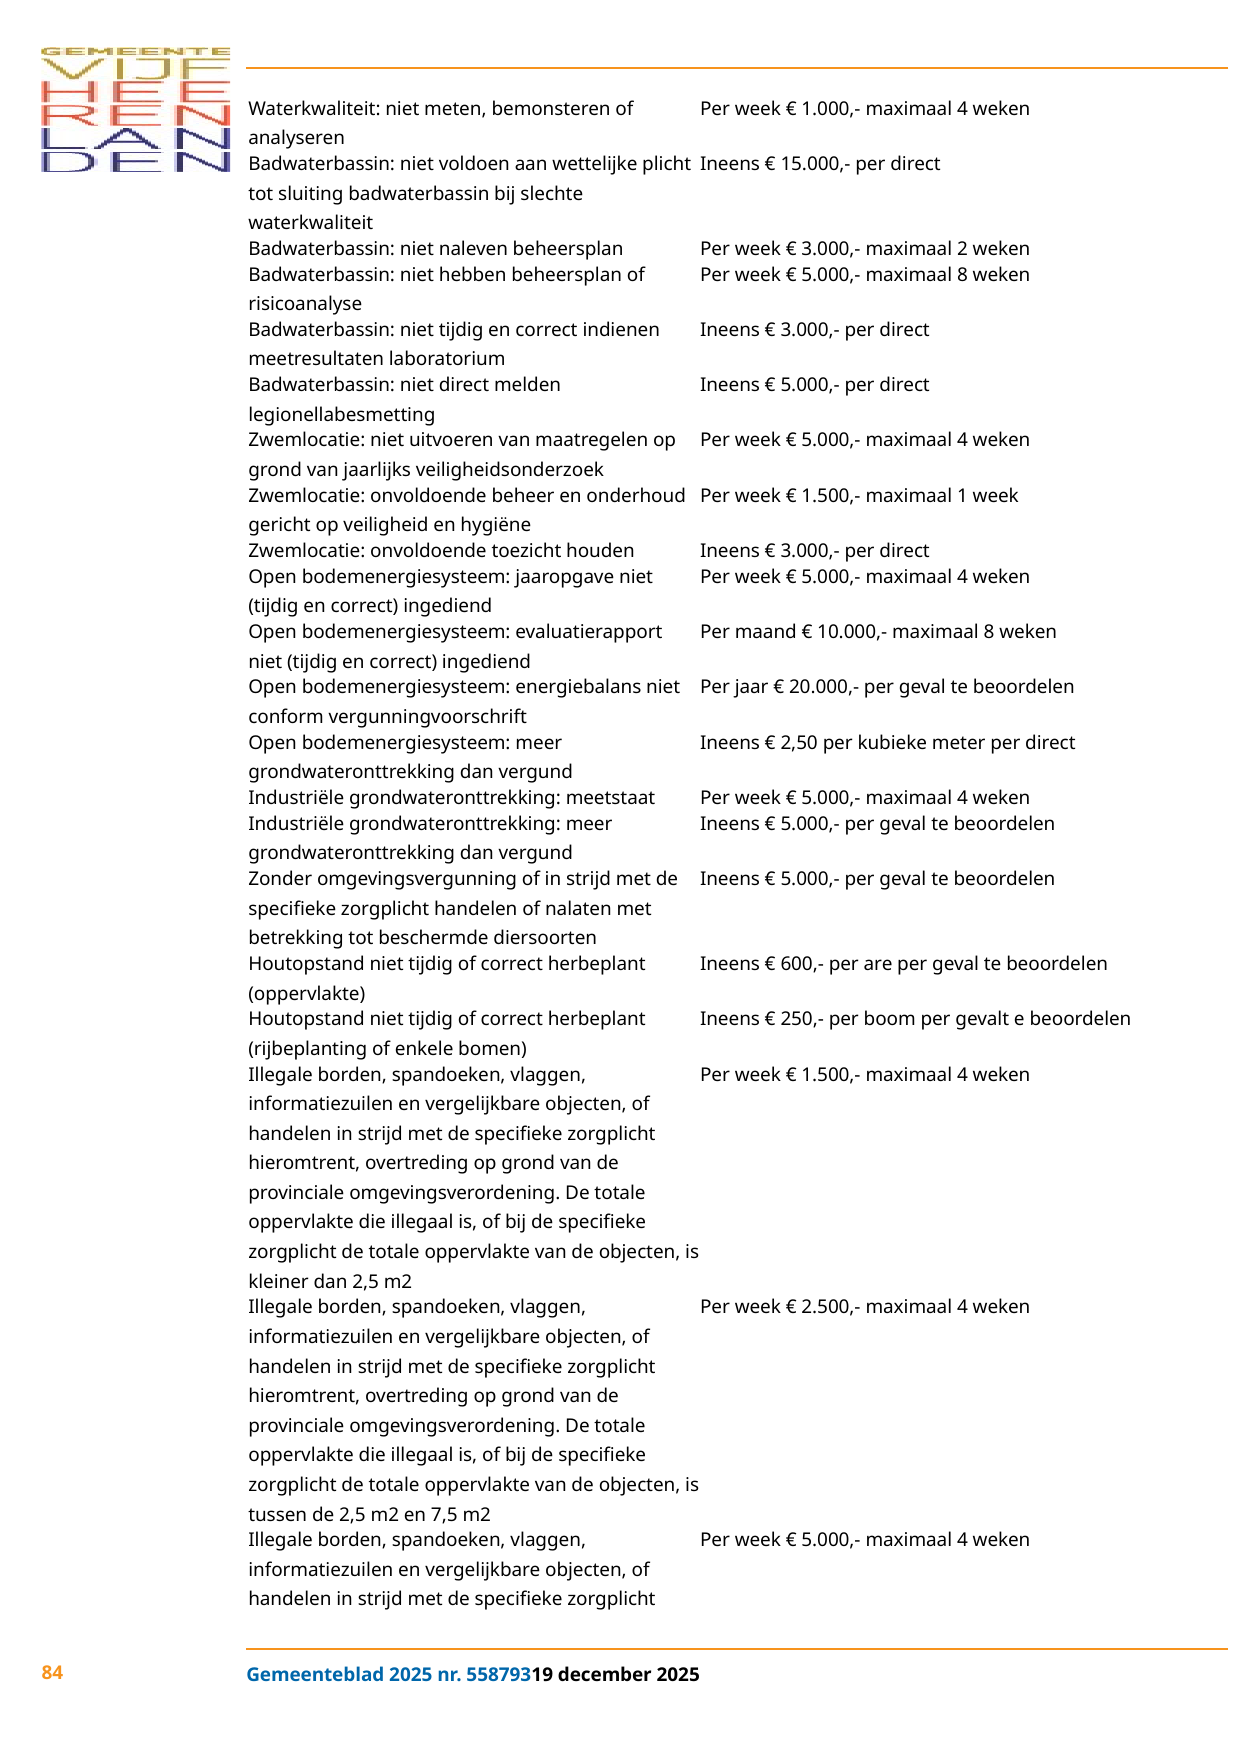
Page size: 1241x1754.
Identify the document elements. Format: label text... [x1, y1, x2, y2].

table_cell Zwemlocatie: onvoldoende beheer en onderhoud gericht op veiligheid en hygiëne [248, 482, 700, 537]
table_cell Ineens € 2,50 per kubieke meter per direct [700, 729, 1152, 784]
table_cell Per week € 2.500,- maximaal 4 weken [700, 1294, 1152, 1526]
table_cell Per week € 5.000,- maximaal 8 weken [700, 261, 1152, 316]
table_cell Open bodemenergiesysteem: energiebalans niet conform vergunningvoorschrift [248, 674, 700, 729]
table_cell Zonder omgevingsvergunning of in strijd met de specifieke zorgplicht handelen of nalaten met betrekking tot beschermde diersoorten [248, 865, 700, 950]
table_cell Ineens € 3.000,- per direct [700, 316, 1152, 371]
table_cell Open bodemenergiesysteem: evaluatierapport niet (tijdig en correct) ingediend [248, 618, 700, 674]
table_cell Open bodemenergiesysteem: meer grondwateronttrekking dan vergund [248, 729, 700, 784]
table_cell Per week € 5.000,- maximaal 4 weken [700, 784, 1152, 810]
table_cell Zwemlocatie: onvoldoende toezicht houden [248, 537, 700, 563]
table_cell Per week € 3.000,- maximaal 2 weken [700, 235, 1152, 261]
table_cell Illegale borden, spandoeken, vlaggen, informatiezuilen en vergelijkbare objecten, of handelen in strijd met de specifieke zorgplicht [248, 1526, 700, 1611]
table_cell Ineens € 5.000,- per direct [700, 371, 1152, 427]
table_cell Illegale borden, spandoeken, vlaggen, informatiezuilen en vergelijkbare objecten, of handelen in strijd met de specifieke zorgplicht hieromtrent, overtreding op grond van de provinciale omgevingsverordening. De totale oppervlakte die illegaal is, of bij de specifieke zorgplicht de totale oppervlakte van de objecten, is tussen de 2,5 m2 en 7,5 m2 [248, 1294, 700, 1526]
table_cell Badwaterbassin: niet tijdig en correct indienen meetresultaten laboratorium [248, 316, 700, 371]
table_cell Houtopstand niet tijdig of correct herbeplant (oppervlakte) [248, 950, 700, 1006]
table_cell Industriële grondwateronttrekking: meetstaat [248, 784, 700, 810]
table_cell Per week € 5.000,- maximaal 4 weken [700, 563, 1152, 618]
table_cell Ineens € 5.000,- per geval te beoordelen [700, 810, 1152, 865]
table_cell Open bodemenergiesysteem: jaaropgave niet (tijdig en correct) ingediend [248, 563, 700, 618]
table_cell Zwemlocatie: niet uitvoeren van maatregelen op grond van jaarlijks veiligheidsonderzoek [248, 427, 700, 482]
table_cell Per week € 1.500,- maximaal 4 weken [700, 1061, 1152, 1294]
table_cell Badwaterbassin: niet naleven beheersplan [248, 235, 700, 261]
table_cell Per jaar € 20.000,- per geval te beoordelen [700, 674, 1152, 729]
table_cell Illegale borden, spandoeken, vlaggen, informatiezuilen en vergelijkbare objecten, of handelen in strijd met de specifieke zorgplicht hieromtrent, overtreding op grond van de provinciale omgevingsverordening. De totale oppervlakte die illegaal is, of bij de specifieke zorgplicht de totale oppervlakte van de objecten, is kleiner dan 2,5 m2 [248, 1061, 700, 1294]
table_cell Ineens € 15.000,- per direct [700, 150, 1152, 235]
table_cell Ineens € 600,- per are per geval te beoordelen [700, 950, 1152, 1006]
picture [41, 47, 231, 172]
table_cell Badwaterbassin: niet voldoen aan wettelijke plicht tot sluiting badwaterbassin bij slechte waterkwaliteit [248, 150, 700, 235]
table_cell Ineens € 3.000,- per direct [700, 537, 1152, 563]
table_cell Badwaterbassin: niet hebben beheersplan of risicoanalyse [248, 261, 700, 316]
table_cell Per week € 5.000,- maximaal 4 weken [700, 427, 1152, 482]
table_cell Per week € 1.000,- maximaal 4 weken [700, 95, 1152, 150]
table_cell Ineens € 250,- per boom per gevalt e beoordelen [700, 1006, 1152, 1061]
table_cell Badwaterbassin: niet direct melden legionellabesmetting [248, 371, 700, 427]
table_cell Houtopstand niet tijdig of correct herbeplant (rijbeplanting of enkele bomen) [248, 1006, 700, 1061]
table_cell Per week € 5.000,- maximaal 4 weken [700, 1526, 1152, 1611]
table_cell Per maand € 10.000,- maximaal 8 weken [700, 618, 1152, 674]
table_cell Industriële grondwateronttrekking: meer grondwateronttrekking dan vergund [248, 810, 700, 865]
table_cell Per week € 1.500,- maximaal 1 week [700, 482, 1152, 537]
table_cell Waterkwaliteit: niet meten, bemonsteren of analyseren [248, 95, 700, 150]
table_cell Ineens € 5.000,- per geval te beoordelen [700, 865, 1152, 950]
